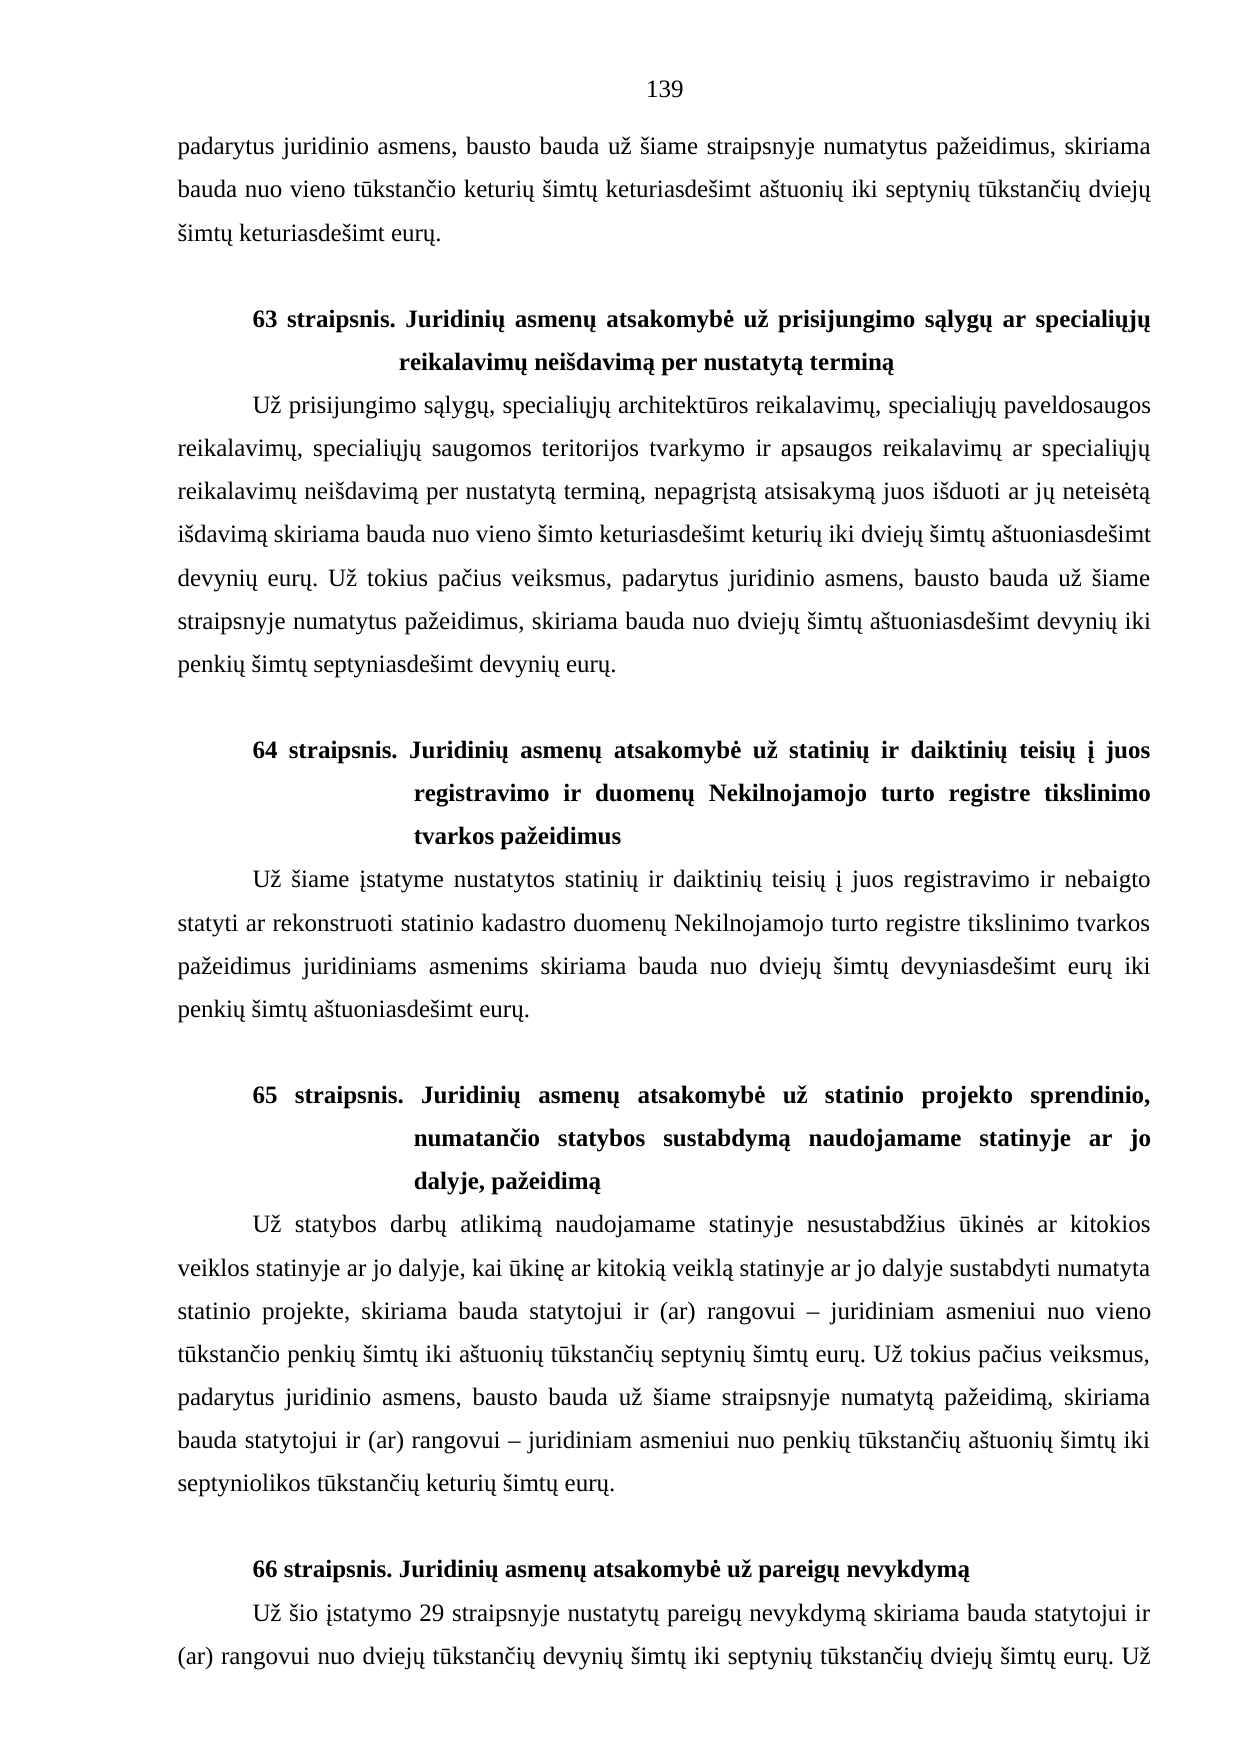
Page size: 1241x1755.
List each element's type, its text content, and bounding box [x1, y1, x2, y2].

text 64 straipsnis. Juridinių asmenų atsakomybė už statinių ir daiktinių teisių į juos registravimo ir duomenų Nekilnojamojo turto registre tikslinimo tvarkos pažeidimus [252, 735, 1152, 850]
text Už prisijungimo sąlygų, specialiųjų architektūros reikalavimų, specialiųjų paveldosaugos reikalavimų, specialiųjų saugomos teritorijos tvarkymo ir apsaugos reikalavimų ar specialiųjų reikalavimų neišdavimą per nustatytą terminą, nepagrįstą atsisakymą juos išduoti ar jų neteisėtą išdavimą skiriama bauda nuo vieno šimto keturiasdešimt keturių iki dviejų šimtų aštuoniasdešimt devynių eurų. Už tokius pačius veiksmus, padarytus juridinio asmens, bausto bauda už šiame straipsnyje numatytus pažeidimus, skiriama bauda nuo dviejų šimtų aštuoniasdešimt devynių iki penkių šimtų septyniasdešimt devynių eurų. [177, 390, 1152, 678]
text 63 straipsnis. Juridinių asmenų atsakomybė už prisijungimo sąlygų ar specialiųjų reikalavimų neišdavimą per nustatytą terminą [252, 304, 1152, 376]
text Už šio įstatymo 29 straipsnyje nustatytų pareigų nevykdymą skiriama bauda statytojui ir (ar) rangovui nuo dviejų tūkstančių devynių šimtų iki septynių tūkstančių dviejų šimtų eurų. Už [177, 1598, 1152, 1669]
text 66 straipsnis. Juridinių asmenų atsakomybė už pareigų nevykdymą [177, 1554, 1152, 1583]
text padarytus juridinio asmens, bausto bauda už šiame straipsnyje numatytus pažeidimus, skiriama bauda nuo vieno tūkstančio keturių šimtų keturiasdešimt aštuonių iki septynių tūkstančių dviejų šimtų keturiasdešimt eurų. [177, 131, 1152, 246]
text Už statybos darbų atlikimą naudojamame statinyje nesustabdžius ūkinės ar kitokios veiklos statinyje ar jo dalyje, kai ūkinę ar kitokią veiklą statinyje ar jo dalyje sustabdyti numatyta statinio projekte, skiriama bauda statytojui ir (ar) rangovui – juridiniam asmeniui nuo vieno tūkstančio penkių šimtų iki aštuonių tūkstančių septynių šimtų eurų. Už tokius pačius veiksmus, padarytus juridinio asmens, bausto bauda už šiame straipsnyje numatytą pažeidimą, skiriama bauda statytojui ir (ar) rangovui – juridiniam asmeniui nuo penkių tūkstančių aštuonių šimtų iki septyniolikos tūkstančių keturių šimtų eurų. [177, 1209, 1152, 1497]
text 65 straipsnis. Juridinių asmenų atsakomybė už statinio projekto sprendinio, numatančio statybos sustabdymą naudojamame statinyje ar jo dalyje, pažeidimą [252, 1080, 1152, 1195]
text Už šiame įstatyme nustatytos statinių ir daiktinių teisių į juos registravimo ir nebaigto statyti ar rekonstruoti statinio kadastro duomenų Nekilnojamojo turto registre tikslinimo tvarkos pažeidimus juridiniams asmenims skiriama bauda nuo dviejų šimtų devyniasdešimt eurų iki penkių šimtų aštuoniasdešimt eurų. [177, 864, 1152, 1023]
